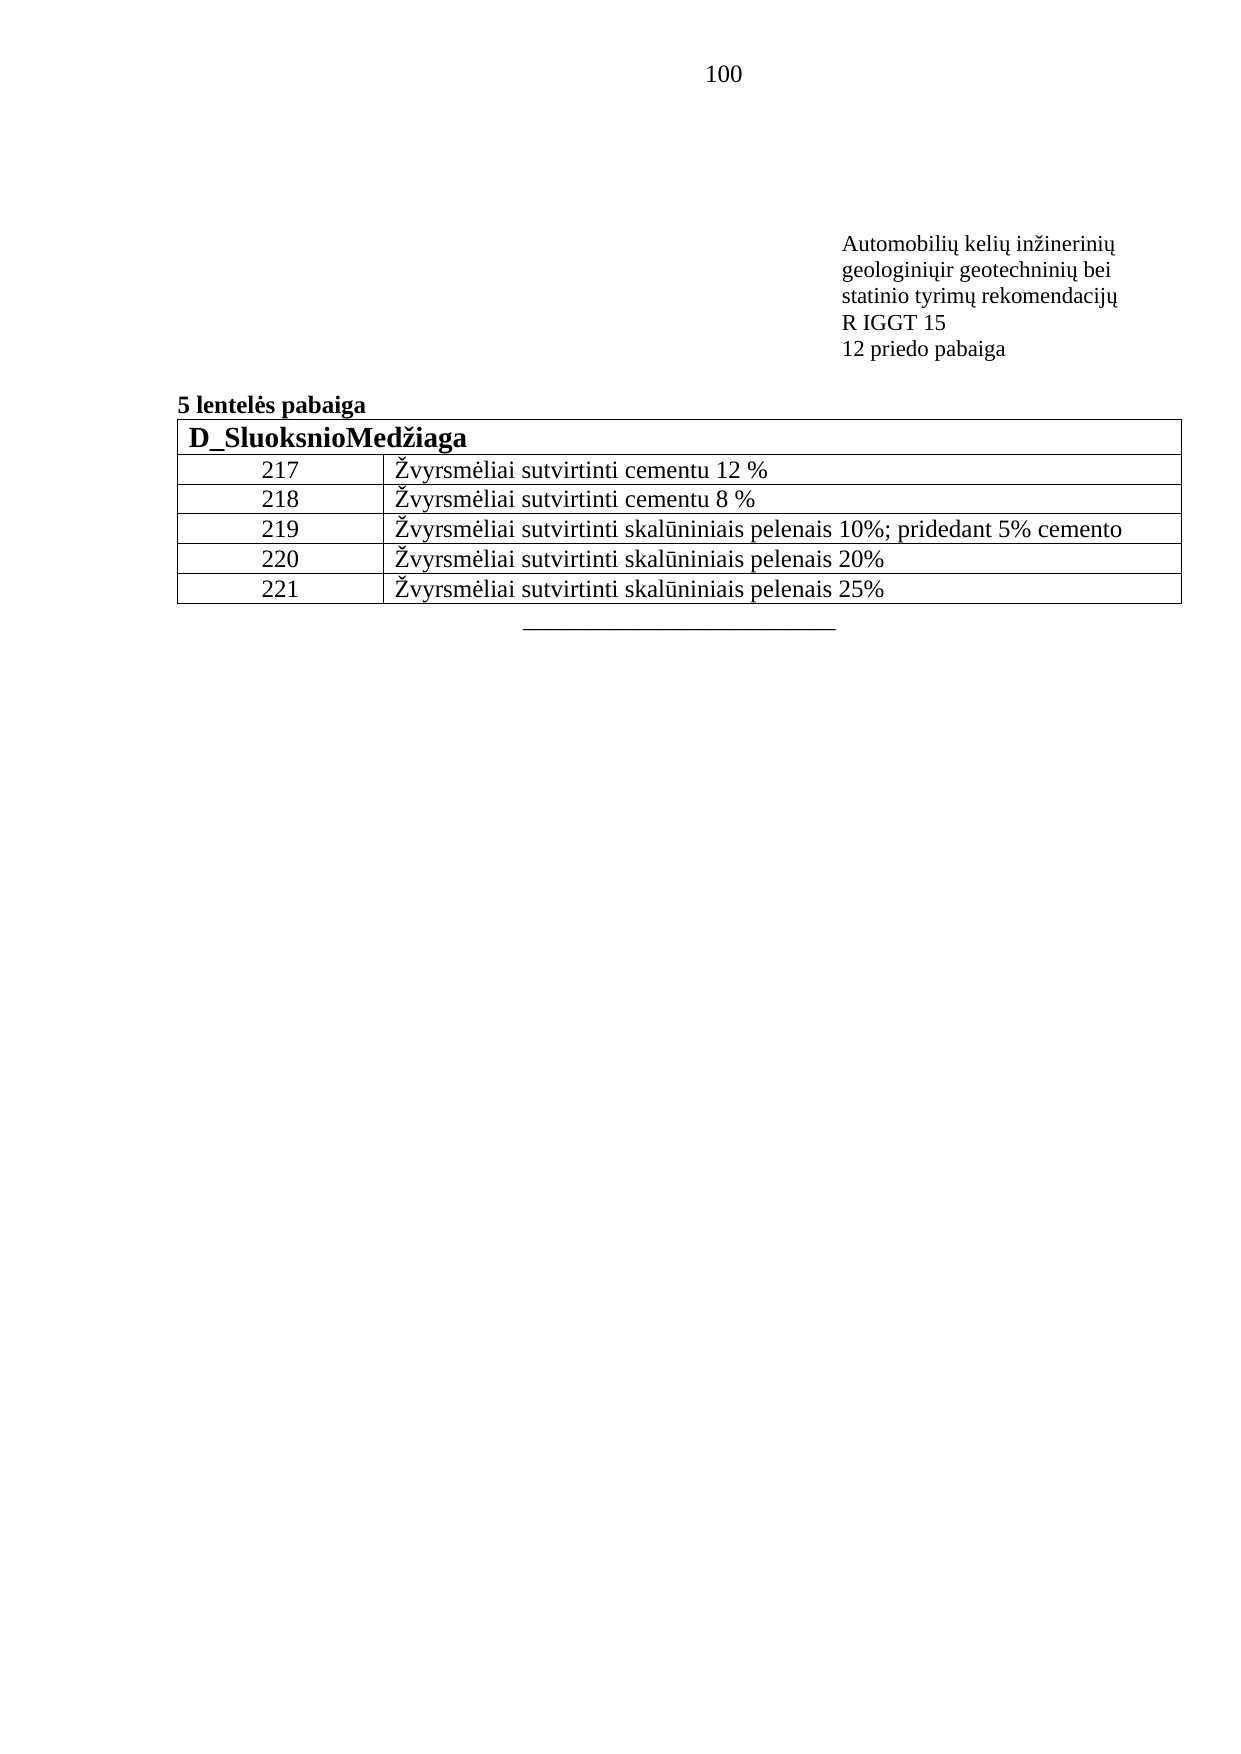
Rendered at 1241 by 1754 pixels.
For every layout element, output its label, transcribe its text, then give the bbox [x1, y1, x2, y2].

table_cell 221 [178, 574, 383, 603]
text R IGGT 15 [842, 309, 1181, 335]
table_cell Žvyrsmėliai sutvirtinti skalūniniais pelenais 20% [384, 544, 1181, 573]
table_header D_SluoksnioMedžiaga [178, 420, 1181, 454]
text statinio tyrimų rekomendacijų [842, 283, 1181, 309]
text 12 priedo pabaiga [842, 335, 1181, 362]
text geologiniųir geotechninių bei [842, 256, 1181, 283]
table_cell Žvyrsmėliai sutvirtinti skalūniniais pelenais 10%; pridedant 5% cemento [384, 514, 1181, 543]
text 5 lentelės pabaiga [177, 390, 1181, 419]
table_cell 219 [178, 514, 383, 543]
table_cell Žvyrsmėliai sutvirtinti skalūniniais pelenais 25% [384, 574, 1181, 603]
table_cell 218 [178, 485, 383, 513]
text _________________________ [177, 604, 1181, 632]
table_cell 217 [178, 455, 383, 483]
table_cell Žvyrsmėliai sutvirtinti cementu 12 % [384, 455, 1181, 483]
table_cell 220 [178, 544, 383, 573]
table_cell Žvyrsmėliai sutvirtinti cementu 8 % [384, 485, 1181, 513]
text Automobilių kelių inžinerinių [842, 230, 1181, 256]
